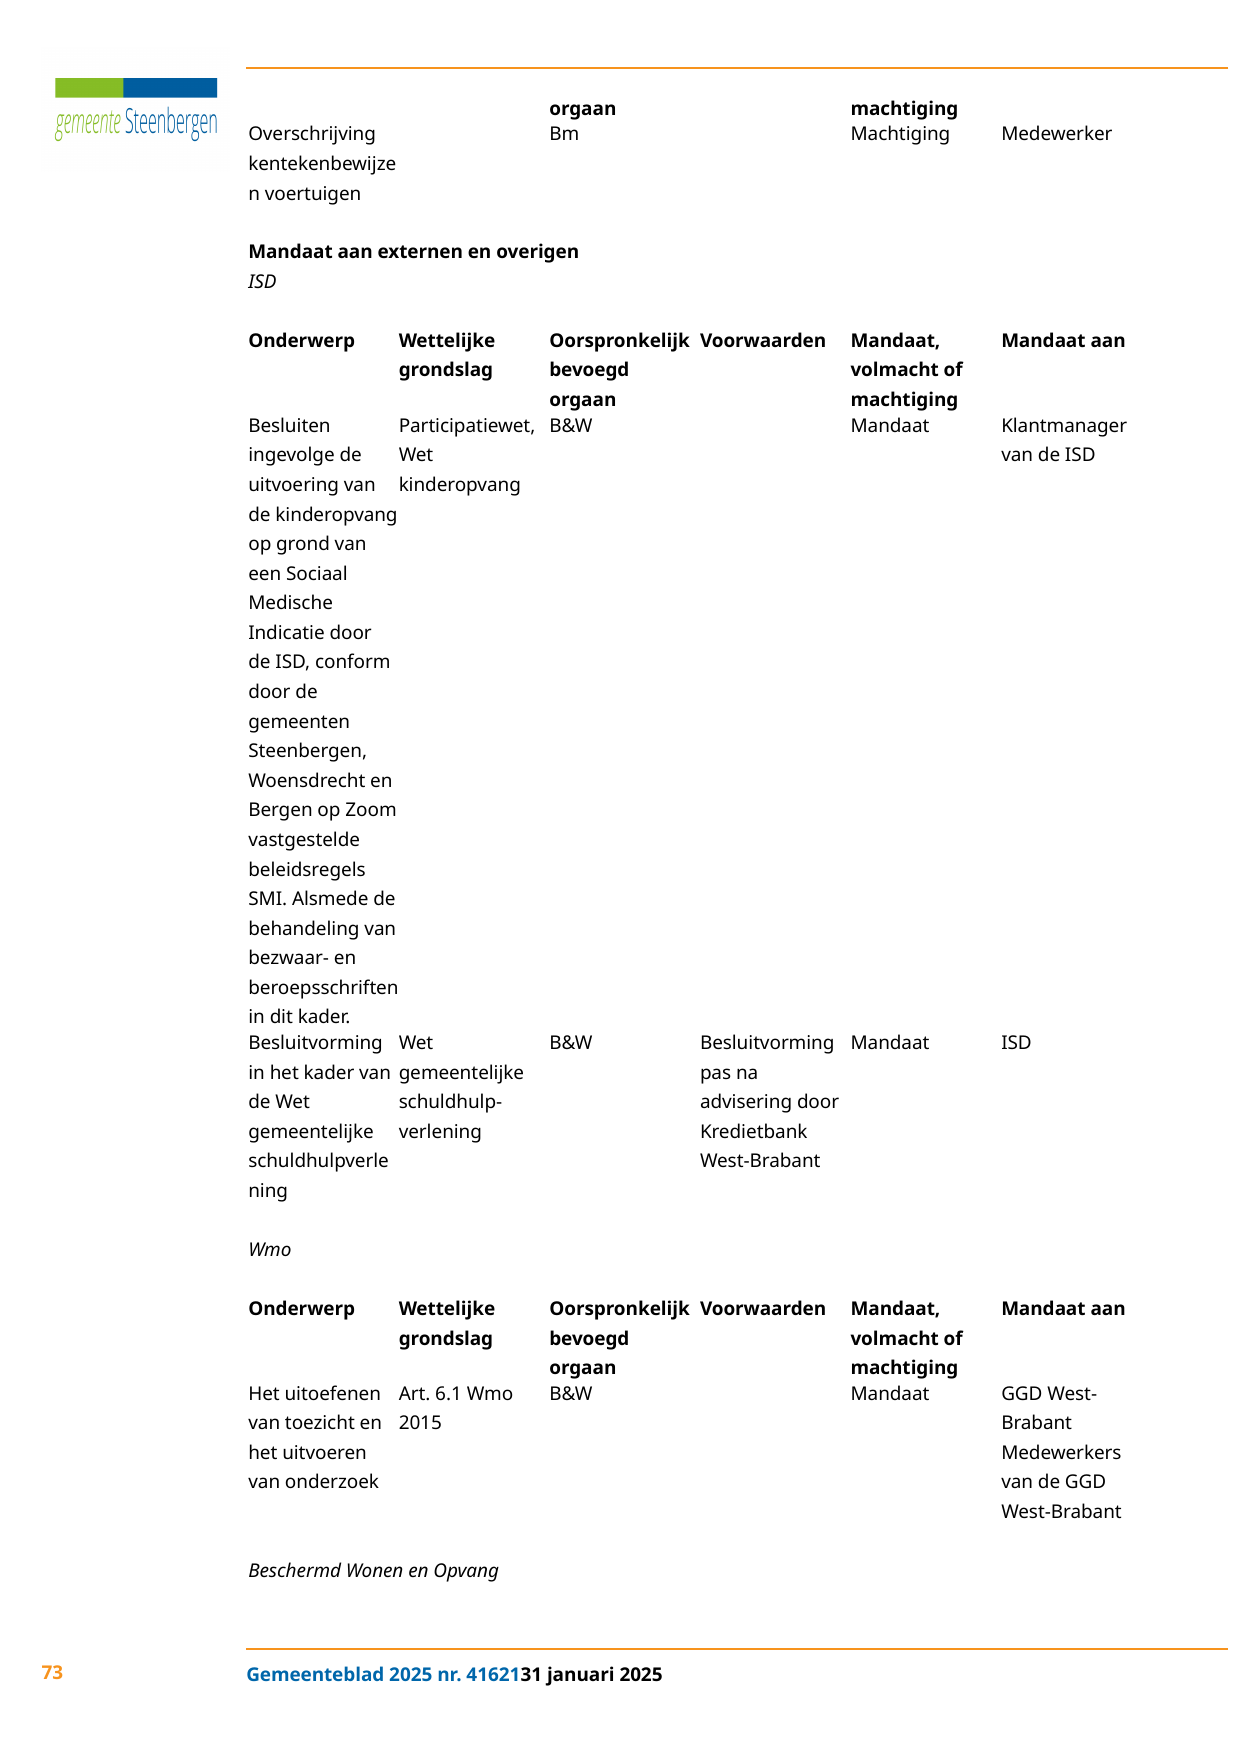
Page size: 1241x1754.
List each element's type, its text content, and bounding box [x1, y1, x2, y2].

table_cell Bm [549, 121, 700, 205]
table_header Mandaat, volmacht of machtiging [850, 327, 1001, 412]
text ISD [248, 268, 1152, 293]
table_header machtiging [850, 95, 1001, 121]
table_cell [700, 121, 850, 205]
table_cell Art. 6.1 Wmo 2015 [399, 1380, 549, 1524]
table_header Mandaat aan [1001, 1295, 1152, 1380]
table_cell Het uitoefenen van toezicht en het uitvoeren van onderzoek [248, 1380, 398, 1524]
table_cell ISD [1001, 1029, 1152, 1203]
table_header Wettelijke grondslag [399, 1295, 549, 1380]
table_cell Mandaat [850, 1029, 1001, 1203]
table_cell [700, 1380, 850, 1524]
table_cell B&W [549, 1380, 700, 1524]
table_cell B&W [549, 1029, 700, 1203]
table_header Wettelijke grondslag [399, 327, 549, 412]
table_cell Besluitvorming in het kader van de Wet gemeentelijke schuldhulpverlening [248, 1029, 398, 1203]
table_cell Medewerker [1001, 121, 1152, 205]
table_header [700, 95, 850, 121]
table_cell Mandaat [850, 1380, 1001, 1524]
text Mandaat aan externen en overigen [248, 238, 1152, 264]
picture [41, 47, 231, 172]
table_cell Besluiten ingevolge de uitvoering van de kinderopvang op grond van een Sociaal Medische Indicatie door de ISD, conform door de gemeenten Steenbergen, Woensdrecht en Bergen op Zoom vastgestelde beleidsregels SMI. Alsmede de behandeling van bezwaar- en beroepsschriften in dit kader. [248, 412, 398, 1029]
table_header Voorwaarden [700, 1295, 850, 1380]
table_header Onderwerp [248, 1295, 398, 1380]
text Beschermd Wonen en Opvang [248, 1557, 1152, 1583]
table_header [248, 95, 398, 121]
table_header Oorspronkelijk bevoegd orgaan [549, 327, 700, 412]
table_cell [399, 121, 549, 205]
table_header Voorwaarden [700, 327, 850, 412]
table_cell Machtiging [850, 121, 1001, 205]
table_cell [700, 412, 850, 1029]
text Wmo [248, 1236, 1152, 1262]
table_cell Participatiewet, Wet kinderopvang [399, 412, 549, 1029]
table_cell Overschrijving kentekenbewijzen voertuigen [248, 121, 398, 205]
table_header [399, 95, 549, 121]
table_cell Besluitvorming pas na advisering door Kredietbank West-Brabant [700, 1029, 850, 1203]
table_header Oorspronkelijk bevoegd orgaan [549, 1295, 700, 1380]
table_header orgaan [549, 95, 700, 121]
table_header Onderwerp [248, 327, 398, 412]
table_cell Wet gemeentelijke schuldhulp-verlening [399, 1029, 549, 1203]
table_header Mandaat aan [1001, 327, 1152, 412]
table_cell GGD West-Brabant Medewerkers van de GGD West-Brabant [1001, 1380, 1152, 1524]
table_header [1001, 95, 1152, 121]
table_cell Mandaat [850, 412, 1001, 1029]
table_header Mandaat, volmacht of machtiging [850, 1295, 1001, 1380]
table_cell B&W [549, 412, 700, 1029]
table_cell Klantmanager van de ISD [1001, 412, 1152, 1029]
